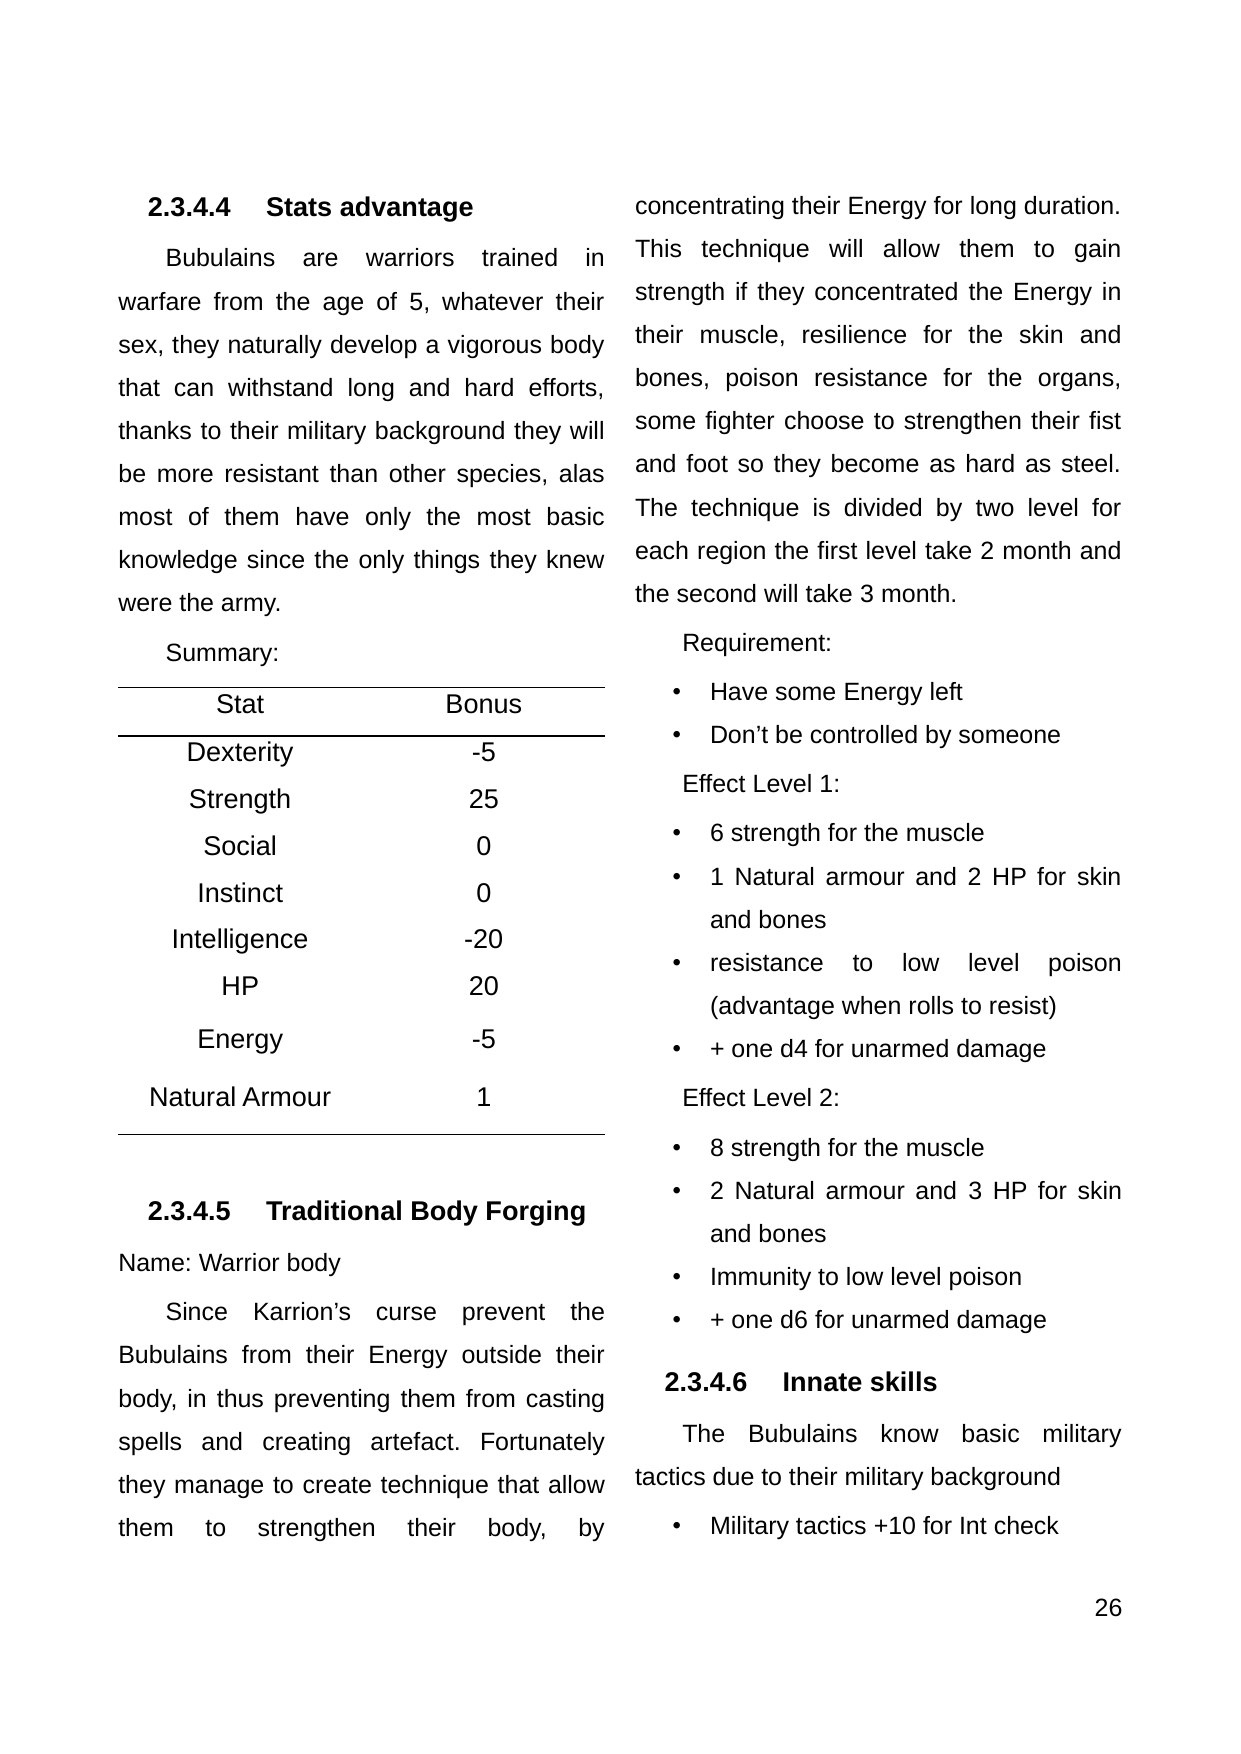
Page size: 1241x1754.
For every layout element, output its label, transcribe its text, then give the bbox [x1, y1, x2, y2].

subtitle Traditional Body Forging [118, 1195, 605, 1227]
table_cell -5 [362, 1017, 605, 1075]
list 6 strength for the muscle [672, 818, 1122, 847]
table_cell 0 [362, 877, 605, 923]
table_header Stat [118, 688, 362, 735]
table_cell Energy [118, 1017, 362, 1075]
text The Bubulains know basic military tactics due to their military background [635, 1419, 1122, 1491]
list resistance to low level poison (advantage when rolls to resist) [672, 948, 1122, 1020]
text Name: Warrior body [118, 1248, 605, 1277]
text Effect Level 2: [635, 1083, 1122, 1112]
list Don’t be controlled by someone [672, 720, 1122, 749]
list 1 Natural armour and 2 HP for skin and bones [672, 862, 1122, 933]
text Requirement: [635, 628, 1122, 657]
list 8 strength for the muscle [672, 1132, 1122, 1161]
list 2 Natural armour and 3 HP for skin and bones [672, 1176, 1122, 1248]
table_cell 20 [362, 970, 605, 1017]
table_cell Natural Armour [118, 1075, 362, 1133]
table_cell 25 [362, 783, 605, 830]
subtitle Innate skills [635, 1366, 1122, 1397]
table_cell HP [118, 970, 362, 1017]
table_cell Dexterity [118, 737, 362, 783]
list + one d6 for unarmed damage [672, 1305, 1122, 1334]
table_cell Intelligence [118, 924, 362, 970]
list Immunity to low level poison [672, 1262, 1122, 1291]
table_cell Social [118, 830, 362, 877]
table_cell 0 [362, 830, 605, 877]
table_cell -5 [362, 737, 605, 783]
list Have some Energy left [672, 677, 1122, 706]
text Since Karrion’s curse prevent the Bubulains from their Energy outside their body, in thus preventing them from casting spells and creating artefact. Fortunately they manage to create technique that allow them to strengthen their body, by [118, 1297, 605, 1542]
table_cell Strength [118, 783, 362, 830]
table_cell Instinct [118, 877, 362, 923]
table_header Bonus [362, 688, 605, 735]
list Military tactics +10 for Int check [672, 1511, 1122, 1540]
subtitle Stats advantage [118, 191, 605, 222]
table_cell 1 [362, 1075, 605, 1133]
text concentrating their Energy for long duration. This technique will allow them to gain strength if they concentrated the Energy in their muscle, resilience for the skin and bones, poison resistance for the organs, some fighter choose to strengthen their fist and foot so they become as hard as steel. The technique is divided by two level for each region the first level take 2 month and the second will take 3 month. [635, 191, 1122, 607]
text Summary: [118, 637, 605, 666]
text Effect Level 1: [635, 769, 1122, 798]
table_cell -20 [362, 924, 605, 970]
list + one d4 for unarmed damage [672, 1034, 1122, 1063]
text Bubulains are warriors trained in warfare from the age of 5, whatever their sex, they naturally develop a vigorous body that can withstand long and hard efforts, thanks to their military background they will be more resistant than other species, alas most of them have only the most basic knowledge since the only things they knew were the army. [118, 243, 605, 617]
